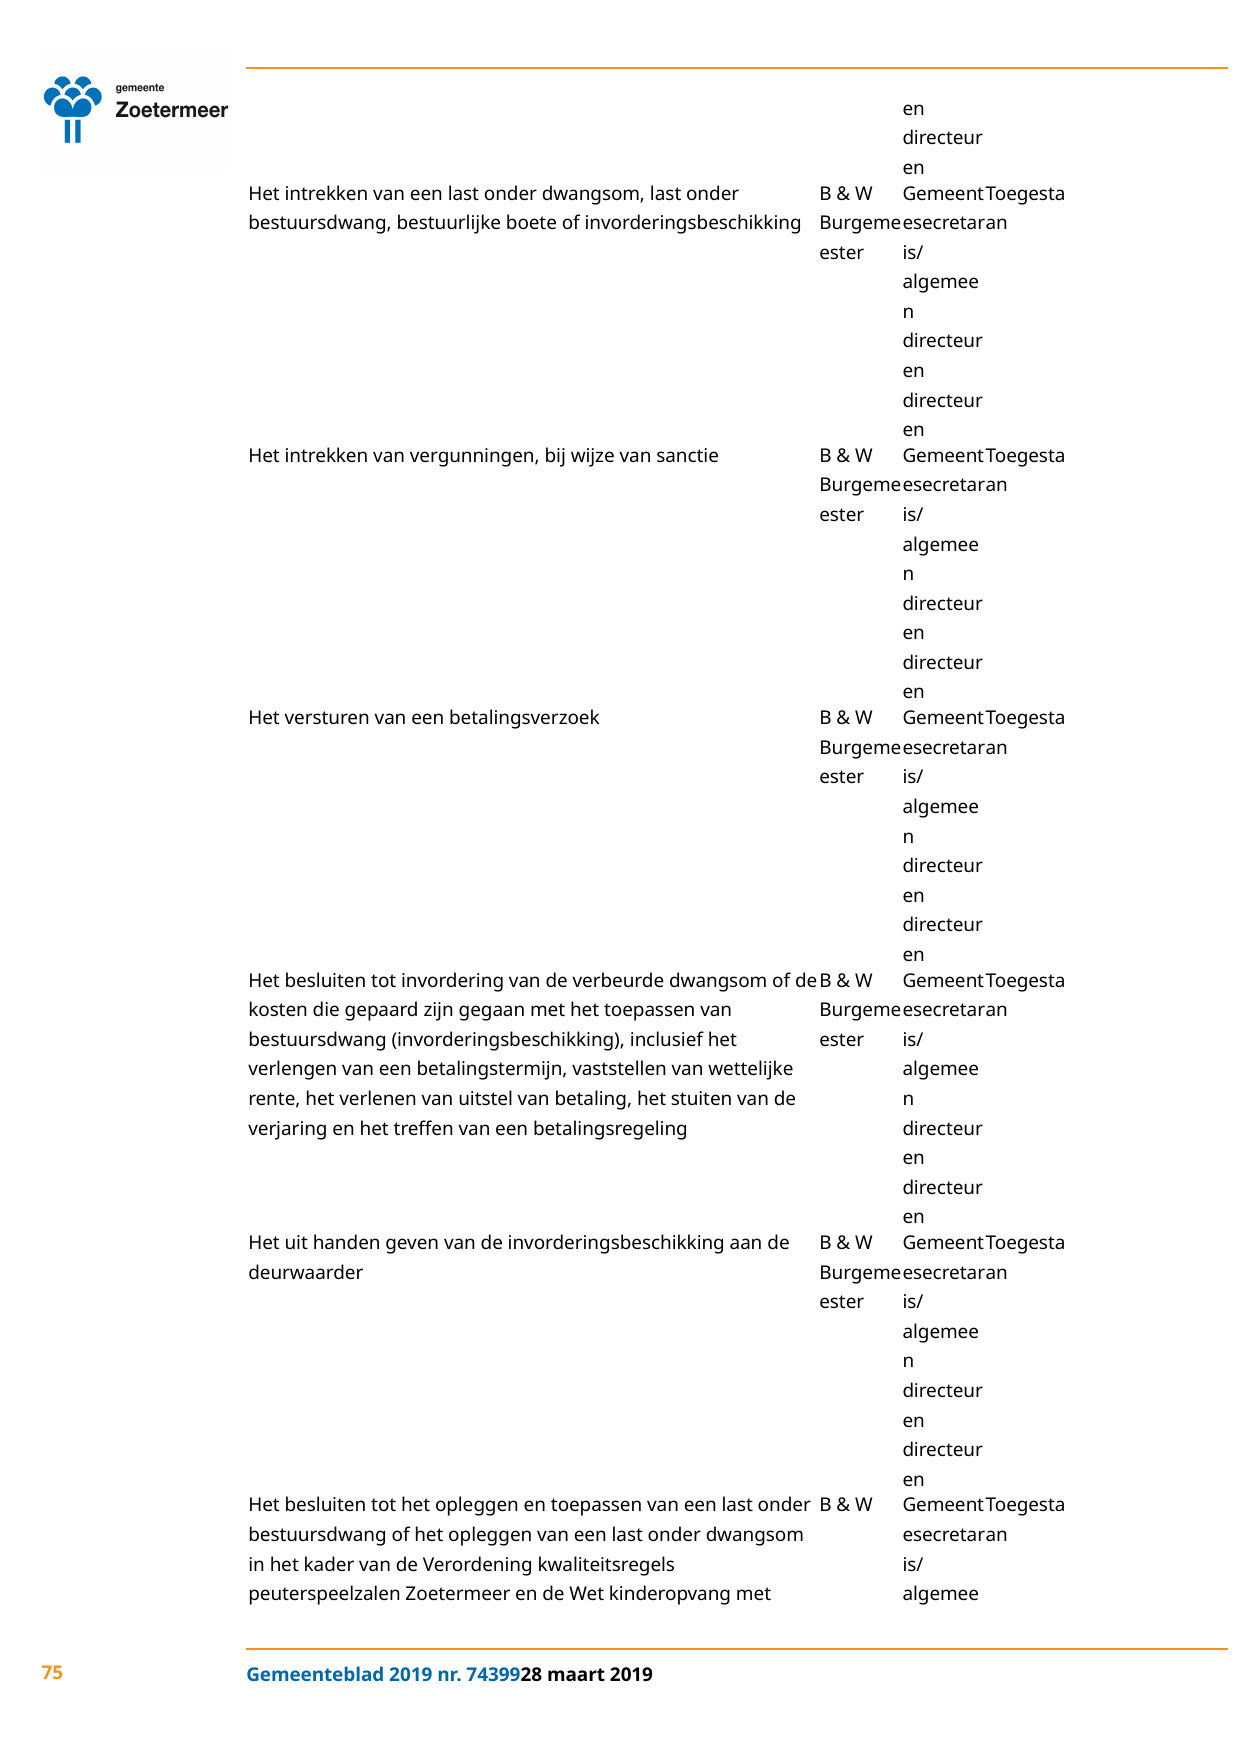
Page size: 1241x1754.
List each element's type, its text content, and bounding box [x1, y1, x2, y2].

table_cell Het versturen van een betalingsverzoek [248, 705, 819, 967]
table_cell Het intrekken van vergunningen, bij wijze van sanctie [248, 442, 819, 704]
table_cell B & W Burgemeester [819, 1229, 902, 1492]
table_cell B & W [819, 1492, 902, 1606]
table_cell Gemeentesecretaris/ algemeen directeur en directeuren [902, 180, 985, 442]
table_cell B & W Burgemeester [819, 442, 902, 704]
table_cell [248, 95, 819, 180]
table_cell Gemeentesecretaris/ algemeen directeur en directeuren [902, 705, 985, 967]
table_cell Gemeentesecretaris/ algemeen directeur en directeuren [902, 967, 985, 1229]
table_cell [819, 95, 902, 180]
table_cell [985, 95, 1068, 180]
table_cell Toegestaan [985, 180, 1068, 442]
table_cell Toegestaan [985, 967, 1068, 1229]
table_cell Toegestaan [985, 442, 1068, 704]
table_cell Het uit handen geven van de invorderingsbeschikking aan de deurwaarder [248, 1229, 819, 1492]
table_cell Het besluiten tot invordering van de verbeurde dwangsom of de kosten die gepaard zijn gegaan met het toepassen van bestuursdwang (invorderingsbeschikking), inclusief het verlengen van een betalingstermijn, vaststellen van wettelijke rente, het verlenen van uitstel van betaling, het stuiten van de verjaring en het treffen van een betalingsregeling [248, 967, 819, 1229]
table_cell Toegestaan [985, 705, 1068, 967]
table_cell B & W Burgemeester [819, 967, 902, 1229]
table_cell Toegestaan [985, 1492, 1068, 1606]
table_cell Gemeentesecretaris/ algemeen directeur en directeuren [902, 442, 985, 704]
table_cell en directeuren [902, 95, 985, 180]
table_cell Gemeentesecretaris/ algemeen directeur en directeuren [902, 1229, 985, 1492]
table_cell Het intrekken van een last onder dwangsom, last onder bestuursdwang, bestuurlijke boete of invorderingsbeschikking [248, 180, 819, 442]
table_cell Gemeentesecretaris/ algemee [902, 1492, 985, 1606]
table_cell B & W Burgemeester [819, 705, 902, 967]
picture [41, 47, 231, 172]
table_cell Toegestaan [985, 1229, 1068, 1492]
table_cell Het besluiten tot het opleggen en toepassen van een last onder bestuursdwang of het opleggen van een last onder dwangsom in het kader van de Verordening kwaliteitsregels peuterspeelzalen Zoetermeer en de Wet kinderopvang met [248, 1492, 819, 1606]
table_cell B & W Burgemeester [819, 180, 902, 442]
